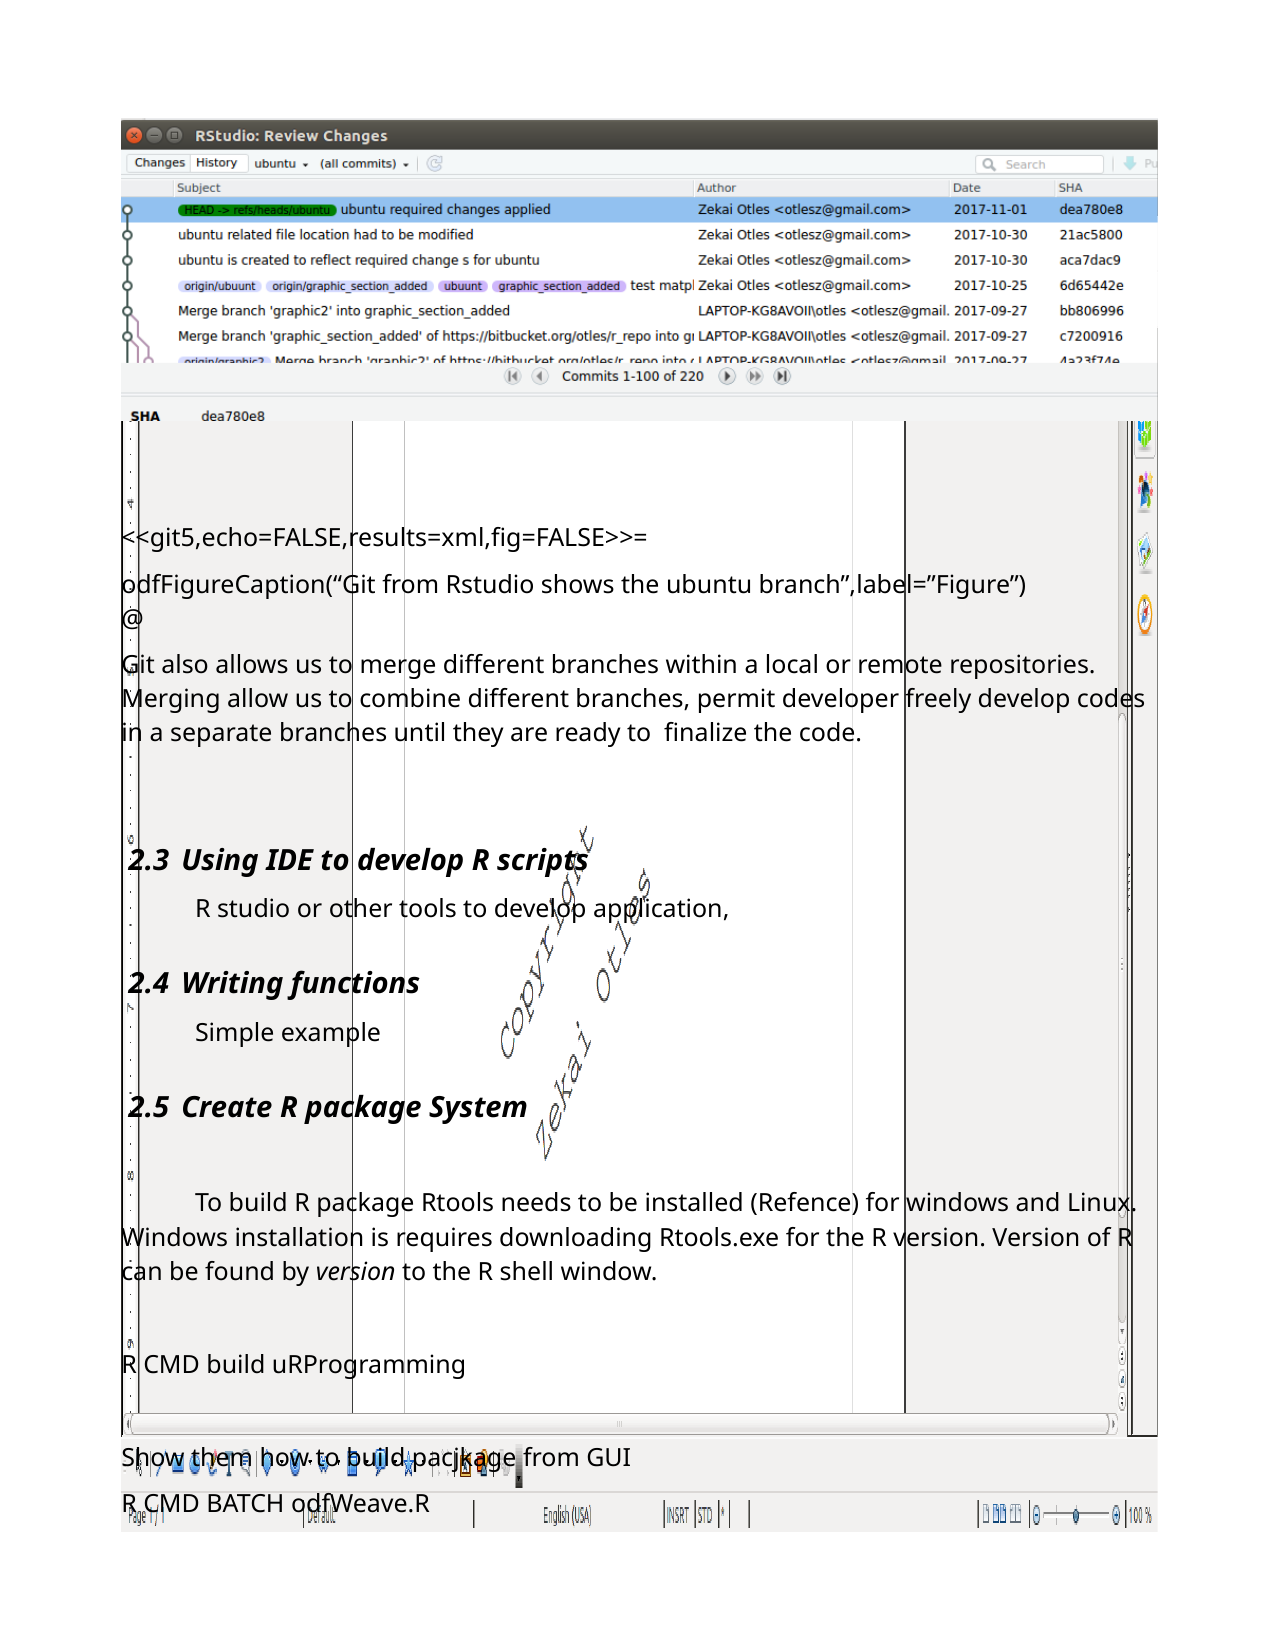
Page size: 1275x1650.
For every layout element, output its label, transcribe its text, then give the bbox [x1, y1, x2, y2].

picture [121, 1049, 1158, 1086]
picture [121, 925, 1158, 963]
text To build R package Rtools needs to be installed (Refence) for windows and Linux. Windows installation is requires downloading Rtools.exe for the R version. Version of R can be found by version to the R shell window. [121, 1185, 1158, 1287]
text <<git5,echo=FALSE,results=xml,fig=FALSE>>= [121, 520, 1158, 554]
picture [121, 1287, 1158, 1346]
text @ [121, 600, 1158, 634]
picture [121, 1473, 1158, 1486]
text R CMD build uRProgramming [121, 1346, 1158, 1380]
picture [121, 118, 1158, 520]
text R studio or other tools to develop application, [121, 891, 1158, 925]
text Simple example [121, 1015, 1158, 1049]
picture [121, 749, 1158, 839]
text R CMD BATCH odfWeave.R [121, 1486, 1158, 1520]
picture [121, 554, 1158, 566]
picture [121, 878, 1158, 891]
subtitle Create R package System [121, 1086, 1158, 1126]
text Show them how to build pacjkage from GUI [121, 1439, 1158, 1473]
text Git also allows us to merge different branches within a local or remote repositories. Merging allow us to combine different branches, permit developer freely develop codes in a separate branches until they are ready to finalize the code. [121, 647, 1158, 749]
picture [121, 1002, 1158, 1015]
picture [121, 1520, 1158, 1532]
text odfFigureCaption(“Git from Rstudio shows the ubuntu branch”,label=”Figure”) [121, 566, 1158, 600]
picture [121, 1380, 1158, 1439]
picture [121, 634, 1158, 647]
subtitle Using IDE to develop R scripts [121, 839, 1158, 878]
subtitle Writing functions [121, 963, 1158, 1002]
picture [121, 1126, 1158, 1185]
